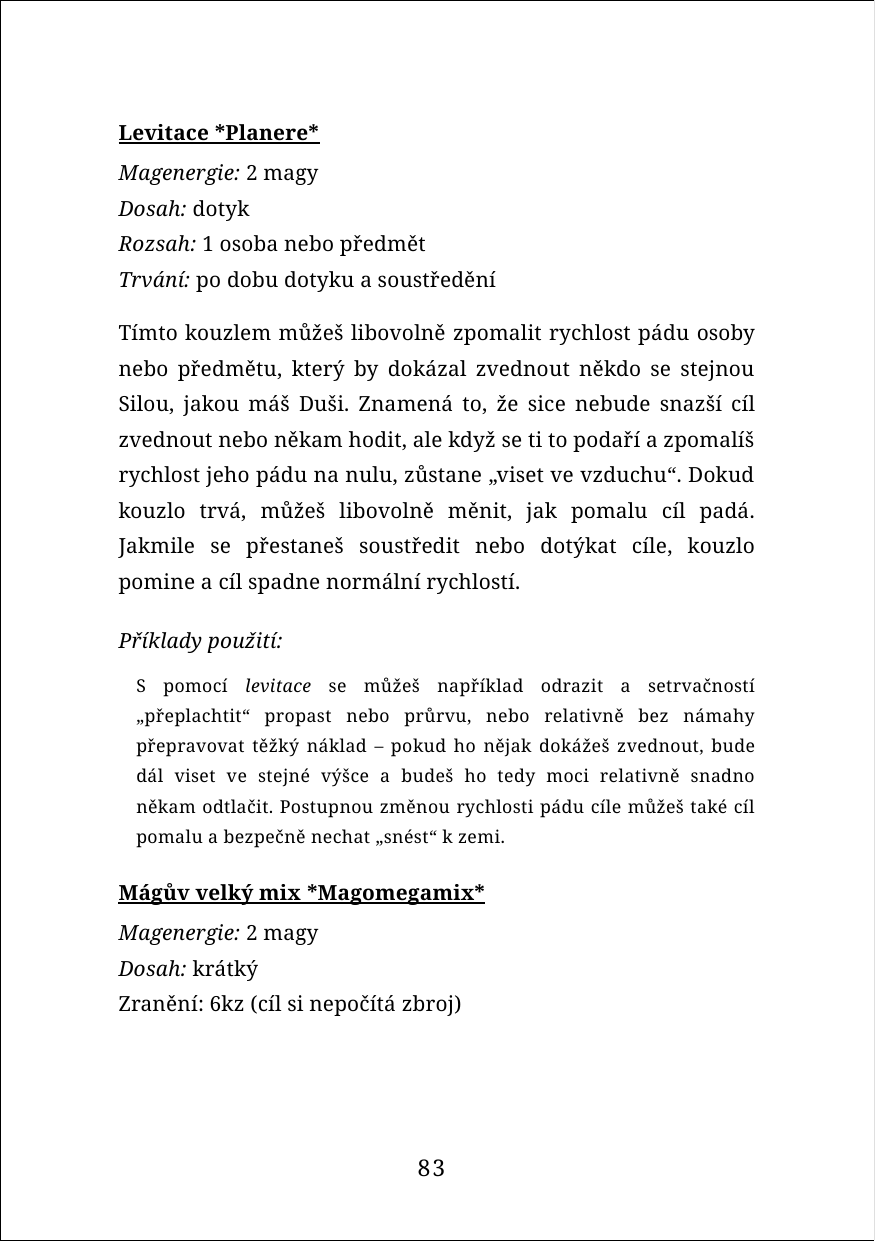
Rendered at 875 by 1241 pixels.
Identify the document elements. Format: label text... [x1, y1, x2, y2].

subtitle Levitace *Planere* [118, 118, 756, 147]
text Magenergie: 2 magy Dosah: dotyk Rozsah: 1 osoba nebo předmět Trvání: po dobu dotyku a soustředění [118, 158, 756, 293]
text Magenergie: 2 magy Dosah: krátký Zranění: 6kz (cíl si nepočítá zbroj) [118, 918, 756, 1018]
text Tímto kouzlem můžeš libovolně zpomalit rychlost pádu osoby nebo předmětu, který by dokázal zvednout někdo se stejnou Silou, jakou máš Duši. Znamená to, že sice nebude snazší cíl zvednout nebo někam hodit, ale když se ti to podaří a zpomalíš rychlost jeho pádu na nulu, zůstane „viset ve vzduchu“. Dokud kouzlo trvá, můžeš libovolně měnit, jak pomalu cíl padá. Jakmile se přestaneš soustředit nebo dotýkat cíle, kouzlo pomine a cíl spadne normální rychlostí. [118, 318, 756, 595]
text Příklady použití: [118, 626, 756, 654]
subtitle Mágův velký mix *Magomegamix* [118, 878, 756, 907]
text S pomocí levitace se můžeš například odrazit a setrvačností „přeplachtit“ propast nebo průrvu, nebo relativně bez námahy přepravovat těžký náklad – pokud ho nějak dokážeš zvednout, bude dál viset ve stejné výšce a budeš ho tedy moci relativně snadno někam odtlačit. Postupnou změnou rychlosti pádu cíle můžeš také cíl pomalu a bezpečně nechat „snést“ k zemi. [136, 673, 756, 848]
